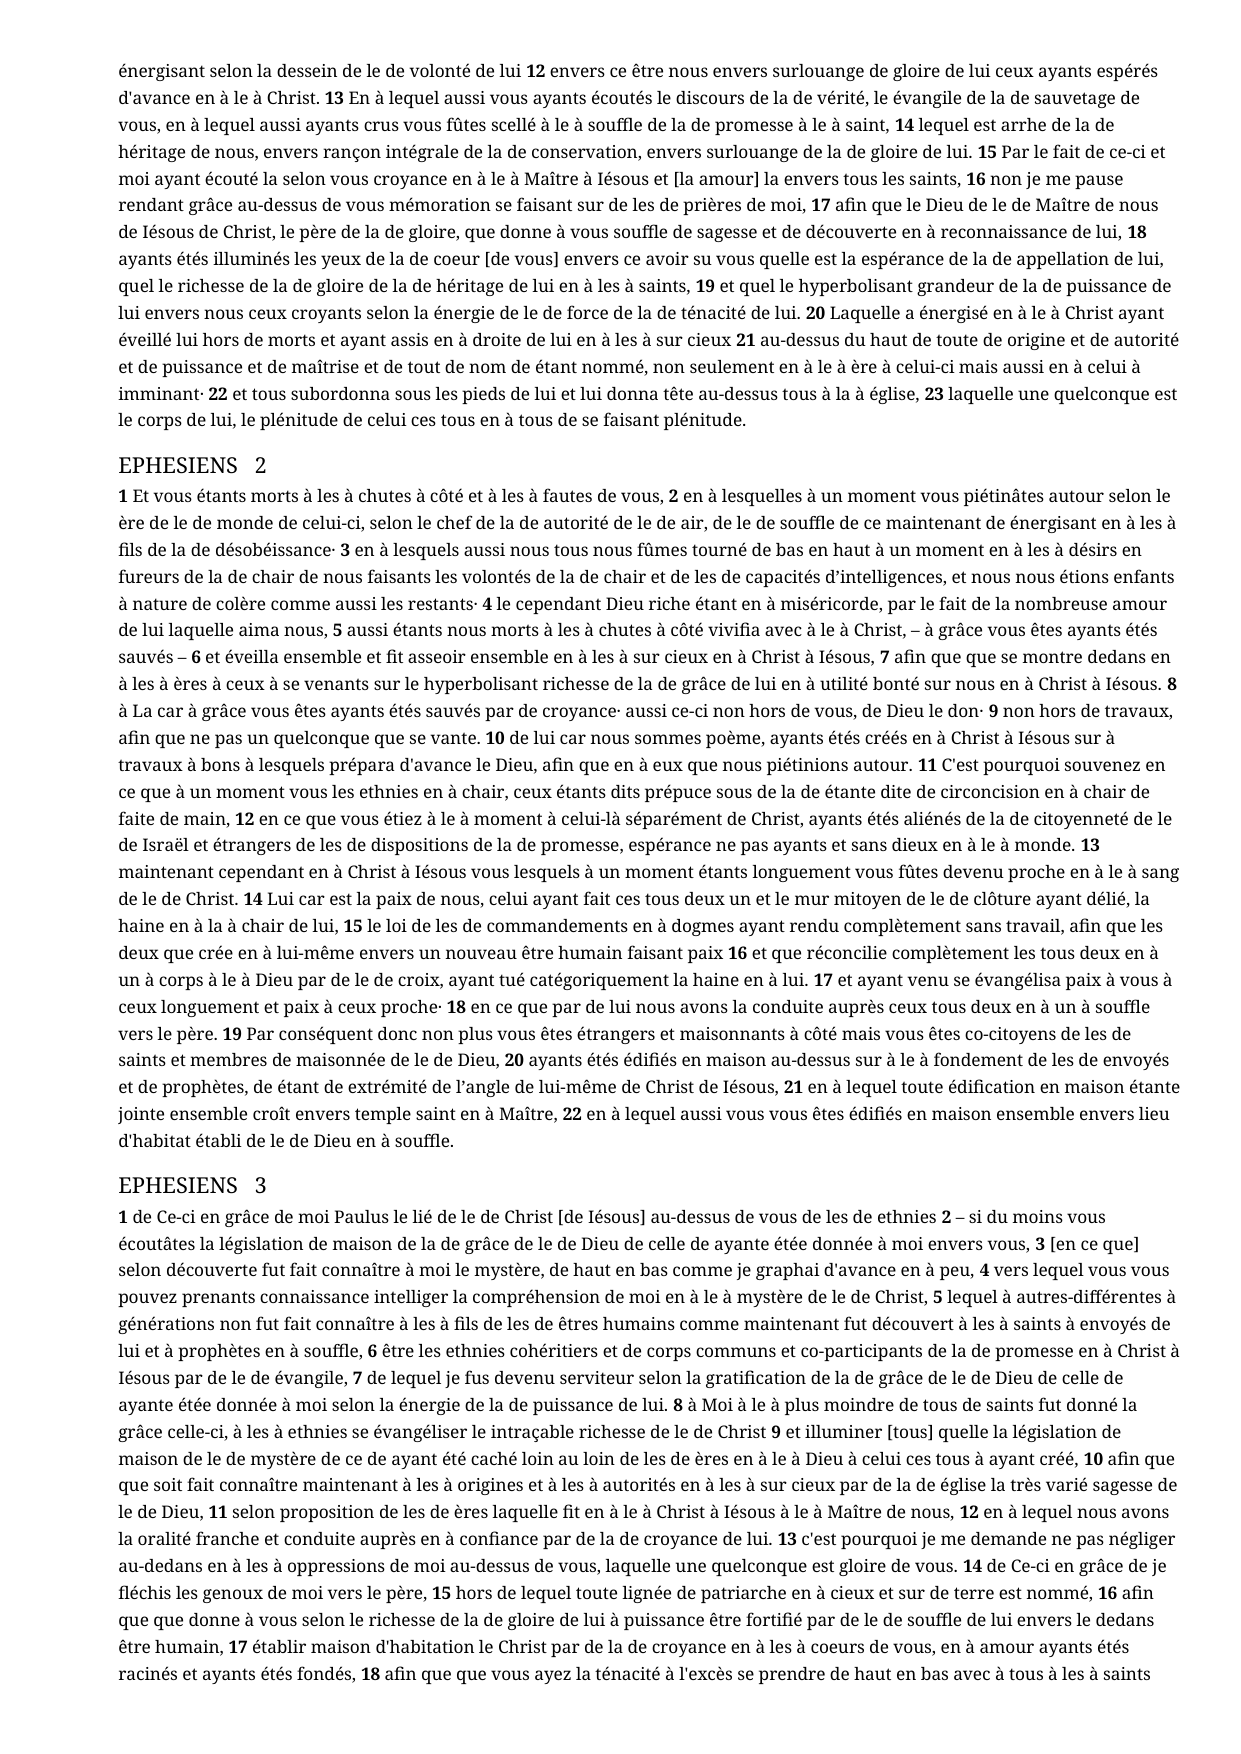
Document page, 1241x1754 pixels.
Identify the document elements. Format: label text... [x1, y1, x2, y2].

text EPHESIENS 2 [118, 450, 1181, 480]
text 1 Et vous étants morts à les à chutes à côté et à les à fautes de vous, 2 en à lesquelles à un moment vous piétinâtes autour selon le ère de le de monde de celui-ci, selon le chef de la de autorité de le de air, de le de souffle de ce maintenant de énergisant en à les à fils de la de désobéissance· 3 en à lesquels aussi nous tous nous fûmes tourné de bas en haut à un moment en à les à désirs en fureurs de la de chair de nous faisants les volontés de la de chair et de les de capacités d’intelligences, et nous nous étions enfants à nature de colère comme aussi les restants· 4 le cependant Dieu riche étant en à miséricorde, par le fait de la nombreuse amour de lui laquelle aima nous, 5 aussi étants nous morts à les à chutes à côté vivifia avec à le à Christ, – à grâce vous êtes ayants étés sauvés – 6 et éveilla ensemble et fit asseoir ensemble en à les à sur cieux en à Christ à Iésous, 7 afin que que se montre dedans en à les à ères à ceux à se venants sur le hyperbolisant richesse de la de grâce de lui en à utilité bonté sur nous en à Christ à Iésous. 8 à La car à grâce vous êtes ayants étés sauvés par de croyance· aussi ce-ci non hors de vous, de Dieu le don· 9 non hors de travaux, afin que ne pas un quelconque que se vante. 10 de lui car nous sommes poème, ayants étés créés en à Christ à Iésous sur à travaux à bons à lesquels prépara d'avance le Dieu, afin que en à eux que nous piétinions autour. 11 C'est pourquoi souvenez en ce que à un moment vous les ethnies en à chair, ceux étants dits prépuce sous de la de étante dite de circoncision en à chair de faite de main, 12 en ce que vous étiez à le à moment à celui-là séparément de Christ, ayants étés aliénés de la de citoyenneté de le de Israël et étrangers de les de dispositions de la de promesse, espérance ne pas ayants et sans dieux en à le à monde. 13 maintenant cependant en à Christ à Iésous vous lesquels à un moment étants longuement vous fûtes devenu proche en à le à sang de le de Christ. 14 Lui car est la paix de nous, celui ayant fait ces tous deux un et le mur mitoyen de le de clôture ayant délié, la haine en à la à chair de lui, 15 le loi de les de commandements en à dogmes ayant rendu complètement sans travail, afin que les deux que crée en à lui-même envers un nouveau être humain faisant paix 16 et que réconcilie complètement les tous deux en à un à corps à le à Dieu par de le de croix, ayant tué catégoriquement la haine en à lui. 17 et ayant venu se évangélisa paix à vous à ceux longuement et paix à ceux proche· 18 en ce que par de lui nous avons la conduite auprès ceux tous deux en à un à souffle vers le père. 19 Par conséquent donc non plus vous êtes étrangers et maisonnants à côté mais vous êtes co-citoyens de les de saints et membres de maisonnée de le de Dieu, 20 ayants étés édifiés en maison au-dessus sur à le à fondement de les de envoyés et de prophètes, de étant de extrémité de l’angle de lui-même de Christ de Iésous, 21 en à lequel toute édification en maison étante jointe ensemble croît envers temple saint en à Maître, 22 en à lequel aussi vous vous êtes édifiés en maison ensemble envers lieu d'habitat établi de le de Dieu en à souffle. [118, 484, 1181, 1152]
text 1 de Ce-ci en grâce de moi Paulus le lié de le de Christ [de Iésous] au-dessus de vous de les de ethnies 2 – si du moins vous écoutâtes la législation de maison de la de grâce de le de Dieu de celle de ayante étée donnée à moi envers vous, 3 [en ce que] selon découverte fut fait connaître à moi le mystère, de haut en bas comme je graphai d'avance en à peu, 4 vers lequel vous vous pouvez prenants connaissance intelliger la compréhension de moi en à le à mystère de le de Christ, 5 lequel à autres-différentes à générations non fut fait connaître à les à fils de les de êtres humains comme maintenant fut découvert à les à saints à envoyés de lui et à prophètes en à souffle, 6 être les ethnies cohéritiers et de corps communs et co-participants de la de promesse en à Christ à Iésous par de le de évangile, 7 de lequel je fus devenu serviteur selon la gratification de la de grâce de le de Dieu de celle de ayante étée donnée à moi selon la énergie de la de puissance de lui. 8 à Moi à le à plus moindre de tous de saints fut donné la grâce celle-ci, à les à ethnies se évangéliser le intraçable richesse de le de Christ 9 et illuminer [tous] quelle la législation de maison de le de mystère de ce de ayant été caché loin au loin de les de ères en à le à Dieu à celui ces tous à ayant créé, 10 afin que que soit fait connaître maintenant à les à origines et à les à autorités en à les à sur cieux par de la de église la très varié sagesse de le de Dieu, 11 selon proposition de les de ères laquelle fit en à le à Christ à Iésous à le à Maître de nous, 12 en à lequel nous avons la oralité franche et conduite auprès en à confiance par de la de croyance de lui. 13 c'est pourquoi je me demande ne pas négliger au-dedans en à les à oppressions de moi au-dessus de vous, laquelle une quelconque est gloire de vous. 14 de Ce-ci en grâce de je fléchis les genoux de moi vers le père, 15 hors de lequel toute lignée de patriarche en à cieux et sur de terre est nommé, 16 afin que que donne à vous selon le richesse de la de gloire de lui à puissance être fortifié par de le de souffle de lui envers le dedans être humain, 17 établir maison d'habitation le Christ par de la de croyance en à les à coeurs de vous, en à amour ayants étés racinés et ayants étés fondés, 18 afin que que vous ayez la ténacité à l'excès se prendre de haut en bas avec à tous à les à saints [118, 1205, 1181, 1685]
text énergisant selon la dessein de le de volonté de lui 12 envers ce être nous envers surlouange de gloire de lui ceux ayants espérés d'avance en à le à Christ. 13 En à lequel aussi vous ayants écoutés le discours de la de vérité, le évangile de la de sauvetage de vous, en à lequel aussi ayants crus vous fûtes scellé à le à souffle de la de promesse à le à saint, 14 lequel est arrhe de la de héritage de nous, envers rançon intégrale de la de conservation, envers surlouange de la de gloire de lui. 15 Par le fait de ce-ci et moi ayant écouté la selon vous croyance en à le à Maître à Iésous et [la amour] la envers tous les saints, 16 non je me pause rendant grâce au-dessus de vous mémoration se faisant sur de les de prières de moi, 17 afin que le Dieu de le de Maître de nous de Iésous de Christ, le père de la de gloire, que donne à vous souffle de sagesse et de découverte en à reconnaissance de lui, 18 ayants étés illuminés les yeux de la de coeur [de vous] envers ce avoir su vous quelle est la espérance de la de appellation de lui, quel le richesse de la de gloire de la de héritage de lui en à les à saints, 19 et quel le hyperbolisant grandeur de la de puissance de lui envers nous ceux croyants selon la énergie de le de force de la de ténacité de lui. 20 Laquelle a énergisé en à le à Christ ayant éveillé lui hors de morts et ayant assis en à droite de lui en à les à sur cieux 21 au-dessus du haut de toute de origine et de autorité et de puissance et de maîtrise et de tout de nom de étant nommé, non seulement en à le à ère à celui-ci mais aussi en à celui à imminant· 22 et tous subordonna sous les pieds de lui et lui donna tête au-dessus tous à la à église, 23 laquelle une quelconque est le corps de lui, le plénitude de celui ces tous en à tous de se faisant plénitude. [118, 59, 1181, 432]
text EPHESIENS 3 [118, 1171, 1181, 1200]
